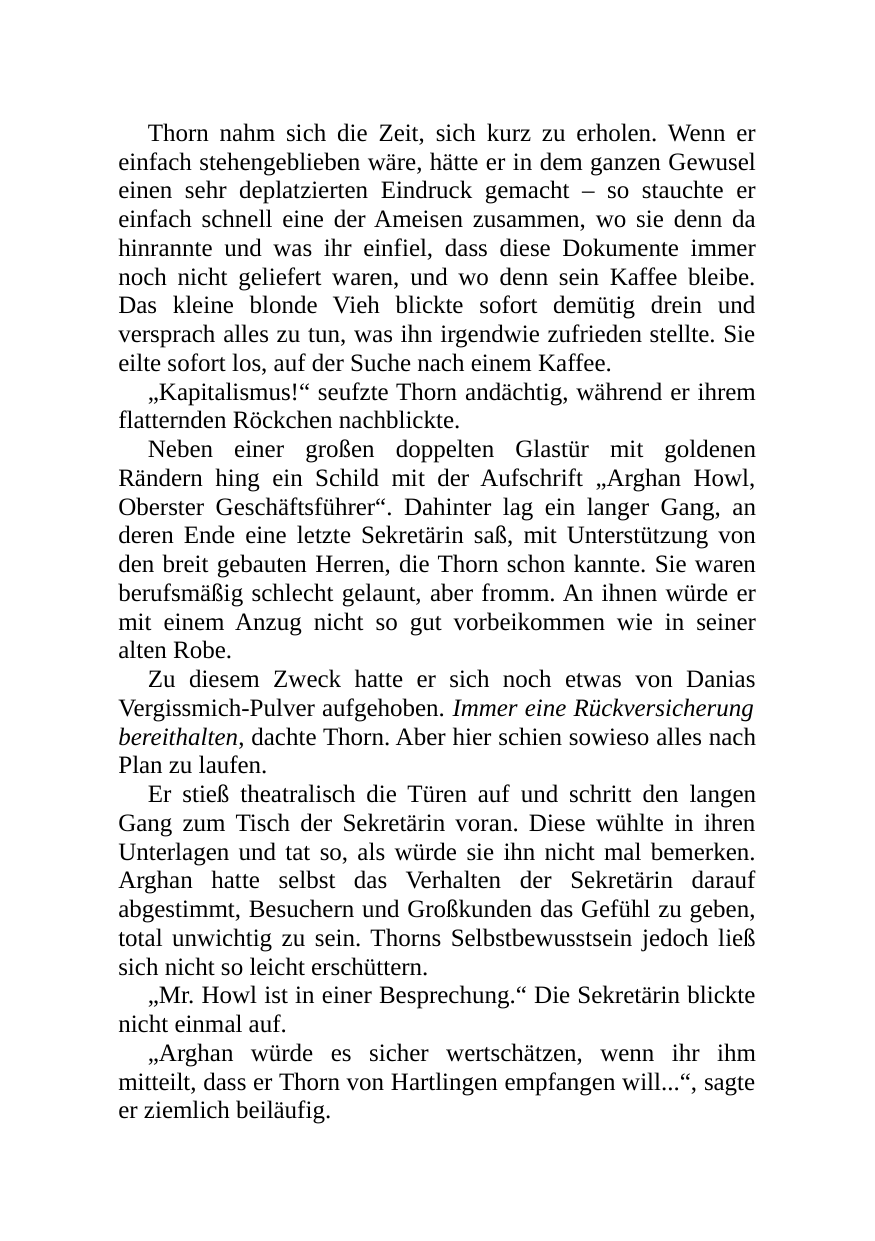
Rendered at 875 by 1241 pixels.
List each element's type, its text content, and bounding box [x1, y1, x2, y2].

text Thorn nahm sich die Zeit, sich kurz zu erholen. Wenn er einfach stehengeblieben wäre, hätte er in dem ganzen Gewusel einen sehr deplatzierten Eindruck gemacht – so stauchte er einfach schnell eine der Ameisen zusammen, wo sie denn da hinrannte und was ihr einfiel, dass diese Dokumente immer noch nicht geliefert waren, und wo denn sein Kaffee bleibe. Das kleine blonde Vieh blickte sofort demütig drein und versprach alles zu tun, was ihn irgendwie zufrieden stellte. Sie eilte sofort los, auf der Suche nach einem Kaffee. [118, 118, 756, 377]
text „Kapitalismus!“ seufzte Thorn andächtig, während er ihrem flatternden Röckchen nachblickte. [118, 377, 756, 434]
text Zu diesem Zweck hatte er sich noch etwas von Danias Vergissmich-Pulver aufgehoben. Immer eine Rückversicherung bereithalten, dachte Thorn. Aber hier schien sowieso alles nach Plan zu laufen. [118, 664, 756, 779]
text „Arghan würde es sicher wertschätzen, wenn ihr ihm mitteilt, dass er Thorn von Hartlingen empfangen will...“, sagte er ziemlich beiläufig. [118, 1038, 756, 1124]
text „Mr. Howl ist in einer Besprechung.“ Die Sekretärin blickte nicht einmal auf. [118, 981, 756, 1038]
text Neben einer großen doppelten Glastür mit goldenen Rändern hing ein Schild mit der Aufschrift „Arghan Howl, Oberster Geschäftsführer“. Dahinter lag ein langer Gang, an deren Ende eine letzte Sekretärin saß, mit Unterstützung von den breit gebauten Herren, die Thorn schon kannte. Sie waren berufsmäßig schlecht gelaunt, aber fromm. An ihnen würde er mit einem Anzug nicht so gut vorbeikommen wie in seiner alten Robe. [118, 434, 756, 664]
text Er stieß theatralisch die Türen auf und schritt den langen Gang zum Tisch der Sekretärin voran. Diese wühlte in ihren Unterlagen und tat so, als würde sie ihn nicht mal bemerken. Arghan hatte selbst das Verhalten der Sekretärin darauf abgestimmt, Besuchern und Großkunden das Gefühl zu geben, total unwichtig zu sein. Thorns Selbstbewusstsein jedoch ließ sich nicht so leicht erschüttern. [118, 779, 756, 981]
